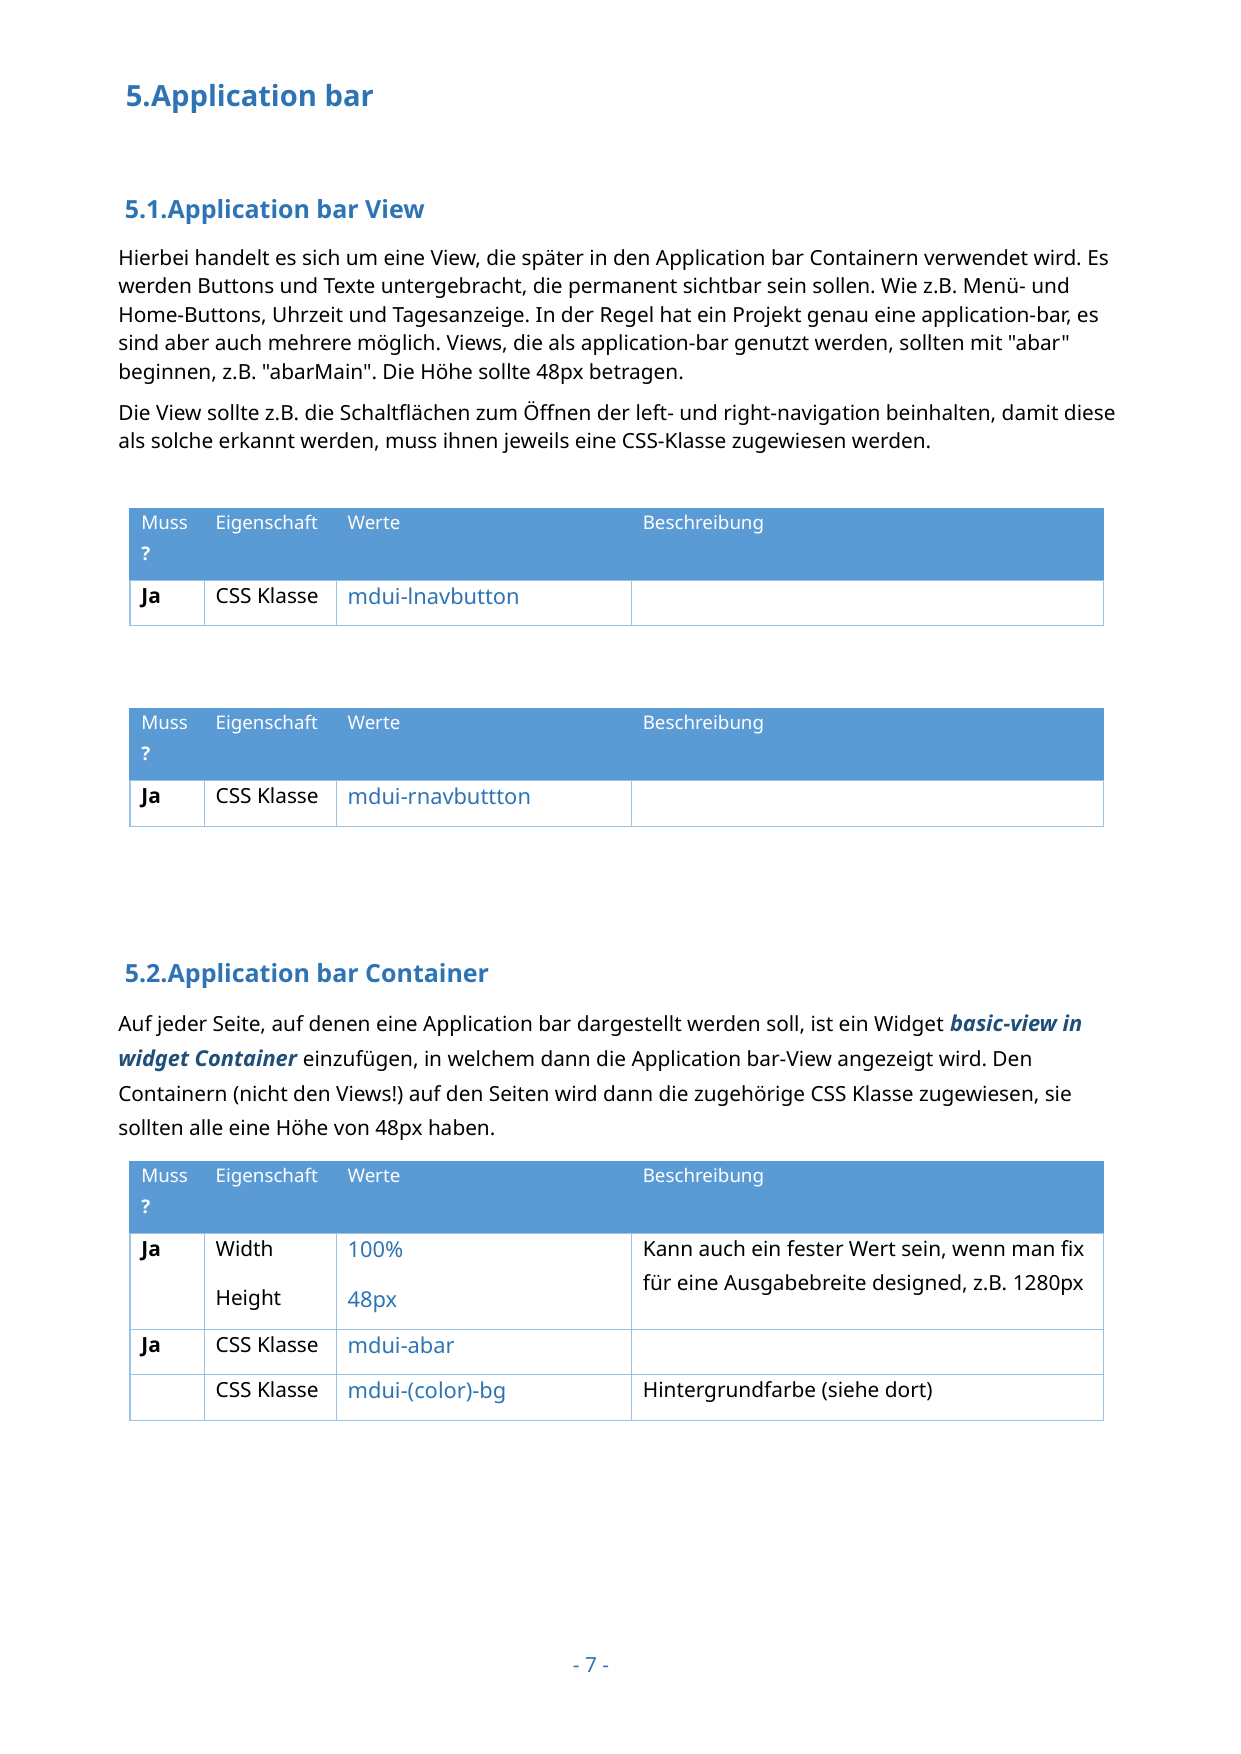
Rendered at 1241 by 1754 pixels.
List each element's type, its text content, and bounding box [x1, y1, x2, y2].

table_header Muss? [131, 509, 204, 580]
table_cell [131, 1375, 204, 1420]
table_header Muss? [131, 1163, 204, 1233]
subtitle Application bar [118, 75, 1122, 115]
table_cell mdui-(color)-bg [337, 1375, 631, 1420]
table_header Werte [336, 1163, 631, 1233]
text Die View sollte z.B. die Schaltflächen zum Öffnen der left- und right-navigation beinhalten, damit diese als solche erkannt werden, muss ihnen jeweils eine CSS-Klasse zugewiesen werden. [118, 398, 1122, 455]
table_header Muss? [131, 709, 204, 780]
subtitle Application bar View [118, 191, 1122, 226]
table_header Werte [336, 509, 631, 580]
table_header Eigenschaft [204, 709, 336, 780]
table_header Eigenschaft [204, 509, 336, 580]
table_cell Kann auch ein fester Wert sein, wenn man fix für eine Ausgabebreite designed, z.B. 1280px [632, 1234, 1103, 1329]
table_cell mdui-lnavbutton [337, 581, 631, 625]
table_header Eigenschaft [204, 1163, 336, 1233]
table_cell Ja [131, 1330, 204, 1374]
table_header Beschreibung [631, 509, 1103, 580]
table_cell [632, 581, 1103, 625]
table_cell CSS Klasse [205, 781, 336, 826]
table_cell [632, 781, 1103, 826]
table_cell Hintergrundfarbe (siehe dort) [632, 1375, 1103, 1420]
table_cell 100% 48px [337, 1234, 631, 1329]
table_header Beschreibung [631, 709, 1103, 780]
table_header Werte [336, 709, 631, 780]
table_cell CSS Klasse [205, 1330, 336, 1374]
text Auf jeder Seite, auf denen eine Application bar dargestellt werden soll, ist ein Widget basic-view in widget Container einzufügen, in welchem dann die Application bar-View angezeigt wird. Den Containern (nicht den Views!) auf den Seiten wird dann die zugehörige CSS Klasse zugewiesen, sie sollten alle eine Höhe von 48px haben. [118, 1007, 1122, 1141]
table_cell mdui-abar [337, 1330, 631, 1374]
subtitle Application bar Container [118, 956, 1122, 990]
table_header Beschreibung [631, 1163, 1103, 1233]
table_cell [632, 1330, 1103, 1374]
table_cell CSS Klasse [205, 581, 336, 625]
table_cell Ja [131, 781, 204, 826]
table_cell Ja [131, 1234, 204, 1329]
table_cell CSS Klasse [205, 1375, 336, 1420]
text Hierbei handelt es sich um eine View, die später in den Application bar Containern verwendet wird. Es werden Buttons und Texte untergebracht, die permanent sichtbar sein sollen. Wie z.B. Menü- und Home-Buttons, Uhrzeit und Tagesanzeige. In der Regel hat ein Projekt genau eine application-bar, es sind aber auch mehrere möglich. Views, die als application-bar genutzt werden, sollten mit "abar" beginnen, z.B. "abarMain". Die Höhe sollte 48px betragen. [118, 243, 1122, 385]
table_cell Ja [131, 581, 204, 625]
table_cell mdui-rnavbuttton [337, 781, 631, 826]
table_cell Width Height [205, 1234, 336, 1329]
